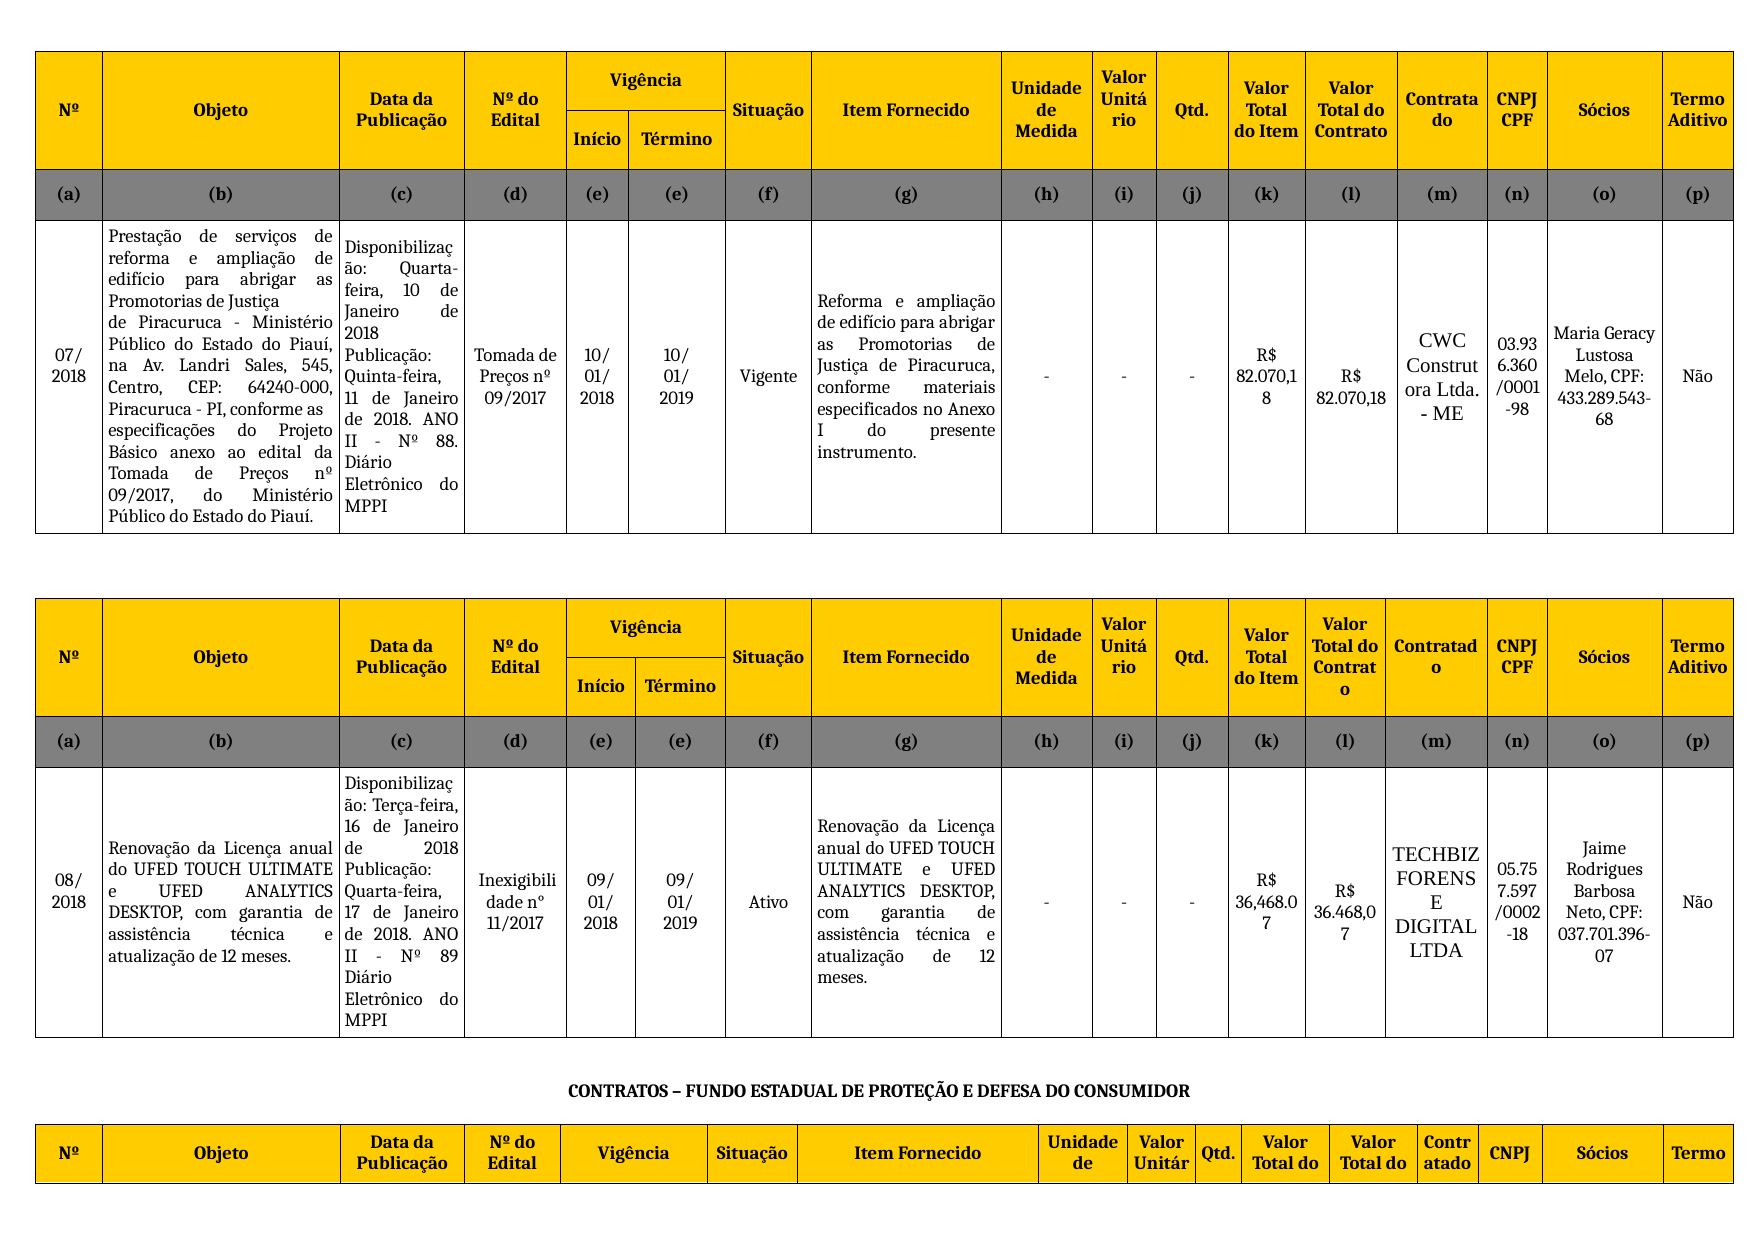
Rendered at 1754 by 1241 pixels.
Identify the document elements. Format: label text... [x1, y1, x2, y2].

table_cell - [1093, 221, 1156, 533]
table_header Sócios [1548, 52, 1662, 169]
table_cell (m) [1398, 170, 1487, 220]
table_header Nº do Edital [465, 1125, 560, 1182]
table_header Objeto [103, 1125, 340, 1182]
table_cell R$ 82.070,18 [1306, 221, 1397, 533]
table_header Valor Unitário [1093, 52, 1156, 169]
table_cell R$ 36.468,07 [1229, 768, 1305, 1037]
table_header CNPJ [1479, 1125, 1542, 1182]
table_header Unidade de Medida [1002, 599, 1092, 716]
table_cell Vigente [726, 221, 811, 533]
table_cell 09/ 01/ 2019 [636, 768, 725, 1037]
table_header Unidade de [1039, 1125, 1127, 1182]
table_cell (d) [465, 717, 566, 767]
table_header Termo Aditivo [1663, 52, 1733, 169]
table_header Objeto [103, 52, 339, 169]
table_header Item Fornecido [812, 52, 1001, 169]
table_cell - [1157, 768, 1228, 1037]
table_header Nº do Edital [465, 52, 566, 169]
table_cell 09/ 01/ 2018 [567, 768, 635, 1037]
table_cell (i) [1093, 170, 1156, 220]
table_cell (p) [1663, 717, 1733, 767]
table_cell R$ 82.070,18 [1229, 221, 1305, 533]
table_cell R$ 36.468,07 [1306, 768, 1385, 1037]
table_cell Disponibilização: Quarta-feira, 10 de Janeiro de 2018 Publicação: Quinta-feira, 11 de Janeiro de 2018. ANO II - Nº 88. Diário Eletrônico do MPPI [340, 221, 464, 533]
table_cell (d) [465, 170, 566, 220]
table_header Situação [708, 1125, 797, 1182]
table_header Valor Total do [1242, 1125, 1329, 1182]
table_cell (h) [1002, 170, 1092, 220]
table_header Data da Publicação [341, 1125, 464, 1182]
table_header Vigência [561, 1125, 707, 1182]
table_cell Prestação de serviços de reforma e ampliação de edifício para abrigar as Promotorias de Justiça de Piracuruca - Ministério Público do Estado do Piauí, na Av. Landri Sales, 545, Centro, CEP: 64240-000, Piracuruca - PI, conforme as especificações do Projeto Básico anexo ao edital da Tomada de Preços nº 09/2017, do Ministério Público do Estado do Piauí. [103, 221, 339, 533]
table_header Termo Aditivo [1663, 599, 1733, 716]
table_header Valor Total do Contrato [1306, 52, 1397, 169]
table_cell 08/ 2018 [36, 768, 102, 1037]
table_header CNPJ CPF [1488, 52, 1547, 169]
table_cell 07/ 2018 [36, 221, 102, 533]
table_cell (f) [726, 170, 811, 220]
table_cell (o) [1548, 717, 1662, 767]
table_cell (h) [1002, 717, 1092, 767]
table_cell (i) [1093, 717, 1156, 767]
table_cell 03.936.360/0001-98 [1488, 221, 1547, 533]
table_header Nº do Edital [465, 599, 566, 716]
table_cell Renovação da Licença anual do UFED TOUCH ULTIMATE e UFED ANALYTICS DESKTOP, com garantia de assistência técnica e atualização de 12 meses. [812, 768, 1001, 1037]
table_header Nº [36, 52, 102, 169]
table_cell Renovação da Licença anual do UFED TOUCH ULTIMATE e UFED ANALYTICS DESKTOP, com garantia de assistência técnica e atualização de 12 meses. [103, 768, 339, 1037]
table_header Valor Total do Contrato [1306, 599, 1385, 716]
table_header Nº [36, 599, 102, 716]
table_cell (c) [340, 717, 464, 767]
table_cell Tomada de Preços nº 09/2017 [465, 221, 566, 533]
table_cell Não [1663, 221, 1733, 533]
table_cell - [1093, 768, 1156, 1037]
table_cell (c) [340, 170, 464, 220]
table_cell Término [636, 658, 725, 716]
table_cell (l) [1306, 170, 1397, 220]
table_cell Início [567, 111, 628, 169]
table_header Valor Total do Item [1229, 52, 1305, 169]
table_cell Jaime Rodrigues Barbosa Neto, CPF: 037.701.396-07 [1548, 768, 1662, 1037]
table_header Valor Unitário [1093, 599, 1156, 716]
table_cell (b) [103, 717, 339, 767]
table_header Contratado [1418, 1125, 1478, 1182]
table_cell TECHBIZ FORENSE DIGITAL LTDA [1386, 768, 1487, 1037]
text CONTRATOS – FUNDO ESTADUAL DE PROTEÇÃO E DEFESA DO CONSUMIDOR [29, 1080, 1729, 1102]
table_header Nº [36, 1125, 102, 1182]
table_cell Reforma e ampliação de edifício para abrigar as Promotorias de Justiça de Piracuruca, conforme materiais especificados no Anexo I do presente instrumento. [812, 221, 1001, 533]
table_cell (b) [103, 170, 339, 220]
table_header Qtd. [1196, 1125, 1241, 1182]
table_header CNPJ CPF [1488, 599, 1547, 716]
table_header Vigência [567, 52, 725, 110]
table_cell (m) [1386, 717, 1487, 767]
table_header Qtd. [1157, 599, 1228, 716]
table_header Objeto [103, 599, 339, 716]
table_cell Ativo [726, 768, 811, 1037]
table_cell (k) [1229, 717, 1305, 767]
table_cell (a) [36, 717, 102, 767]
table_cell (j) [1157, 170, 1228, 220]
table_header Vigência [567, 599, 725, 657]
table_cell CWC Construtora Ltda. - ME [1398, 221, 1487, 533]
table_cell (f) [726, 717, 811, 767]
table_header Item Fornecido [798, 1125, 1038, 1182]
table_header Valor Total do Item [1229, 599, 1305, 716]
table_header Data da Publicação [340, 599, 464, 716]
table_cell Início [567, 658, 635, 716]
table_header Valor Unitár [1128, 1125, 1195, 1182]
table_cell Término [629, 111, 725, 169]
table_cell (e) [567, 170, 628, 220]
table_header Sócios [1548, 599, 1662, 716]
table_header Item Fornecido [812, 599, 1001, 716]
table_header Valor Total do [1330, 1125, 1417, 1182]
table_cell Não [1663, 768, 1733, 1037]
table_header Contratado [1398, 52, 1487, 169]
table_cell (a) [36, 170, 102, 220]
table_cell (g) [812, 717, 1001, 767]
table_cell Maria Geracy Lustosa Melo, CPF: 433.289.543-68 [1548, 221, 1662, 533]
table_cell (e) [567, 717, 635, 767]
table_header Situação [726, 52, 811, 169]
table_cell (o) [1548, 170, 1662, 220]
table_header Situação [726, 599, 811, 716]
table_cell Disponibilização: Terça-feira, 16 de Janeiro de 2018 Publicação: Quarta-feira, 17 de Janeiro de 2018. ANO II - Nº 89 Diário Eletrônico do MPPI [340, 768, 464, 1037]
table_cell Inexigibilidade n° 11/2017 [465, 768, 566, 1037]
table_cell 10/ 01/ 2018 [567, 221, 628, 533]
table_header Data da Publicação [340, 52, 464, 169]
table_header Qtd. [1157, 52, 1228, 169]
table_cell (g) [812, 170, 1001, 220]
table_header Termo [1664, 1125, 1733, 1182]
table_cell (k) [1229, 170, 1305, 220]
table_cell (e) [629, 170, 725, 220]
table_cell (n) [1488, 170, 1547, 220]
table_cell - [1002, 768, 1092, 1037]
table_header Contratado [1386, 599, 1487, 716]
table_cell - [1002, 221, 1092, 533]
table_cell (p) [1663, 170, 1733, 220]
table_cell (n) [1488, 717, 1547, 767]
table_header Sócios [1543, 1125, 1663, 1182]
table_cell (e) [636, 717, 725, 767]
table_cell - [1157, 221, 1228, 533]
table_cell 10/ 01/ 2019 [629, 221, 725, 533]
table_cell 05.757.597/0002-18 [1488, 768, 1547, 1037]
table_cell (l) [1306, 717, 1385, 767]
table_cell (j) [1157, 717, 1228, 767]
table_header Unidade de Medida [1002, 52, 1092, 169]
